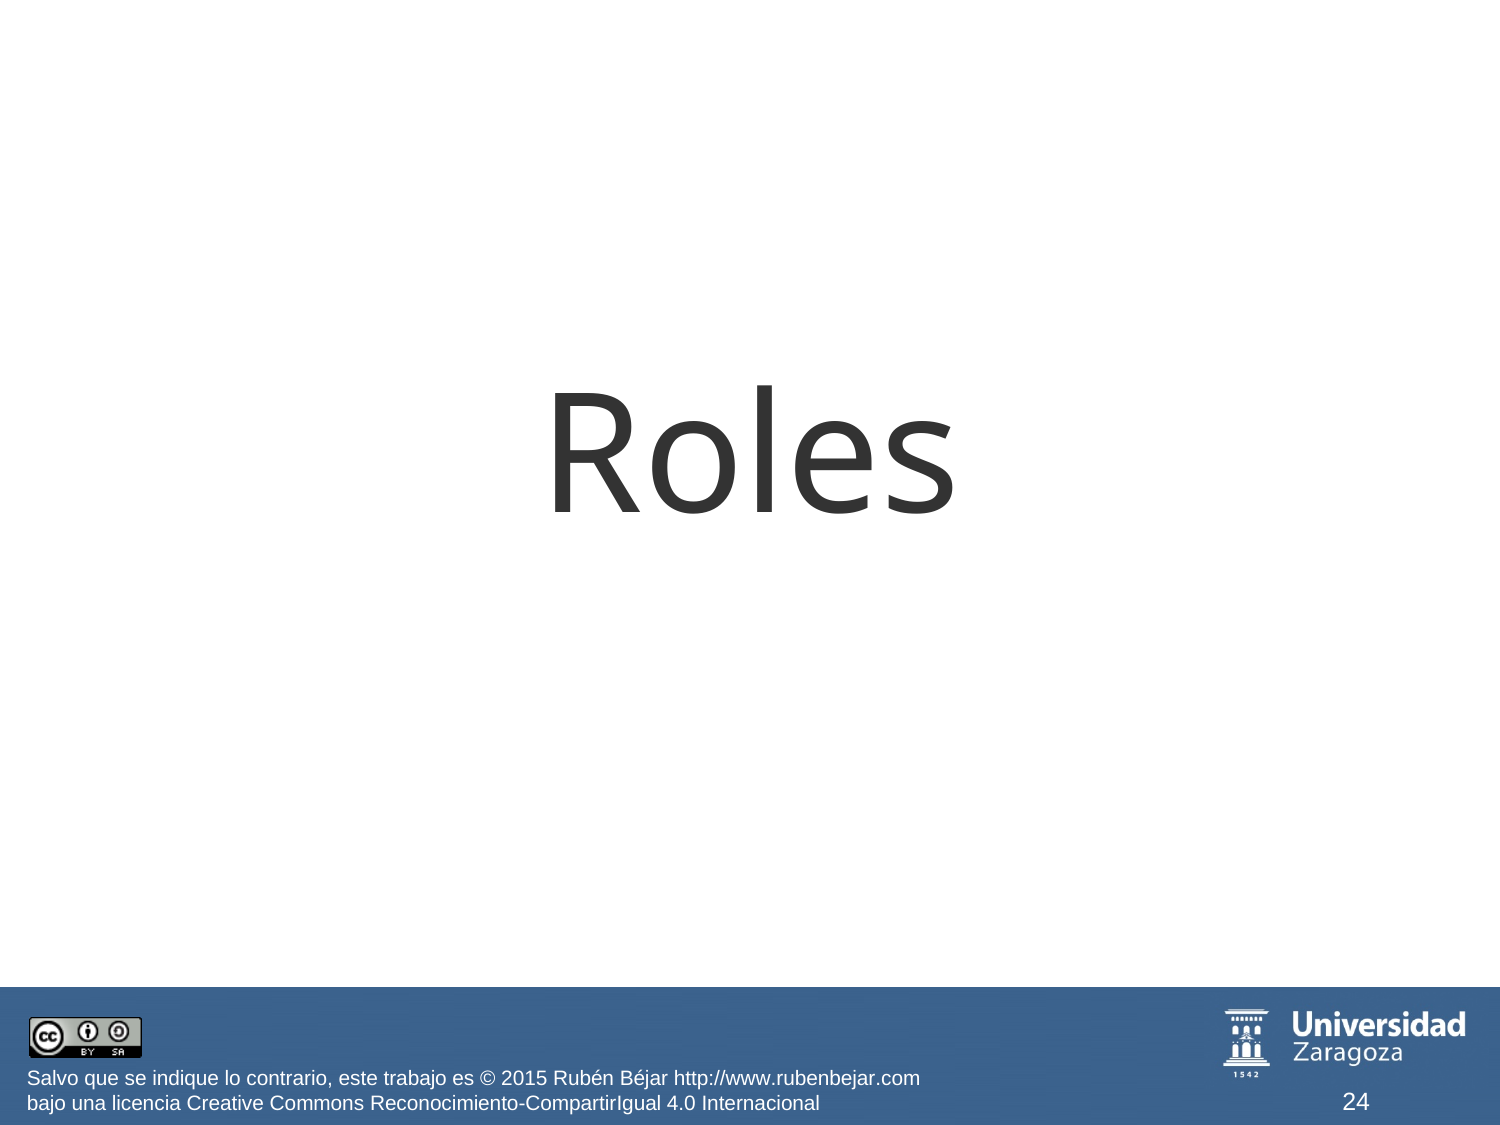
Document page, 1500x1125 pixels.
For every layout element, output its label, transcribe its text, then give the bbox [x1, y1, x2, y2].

text_box Roles [169, 307, 1331, 585]
picture [0, 987, 1500, 1125]
